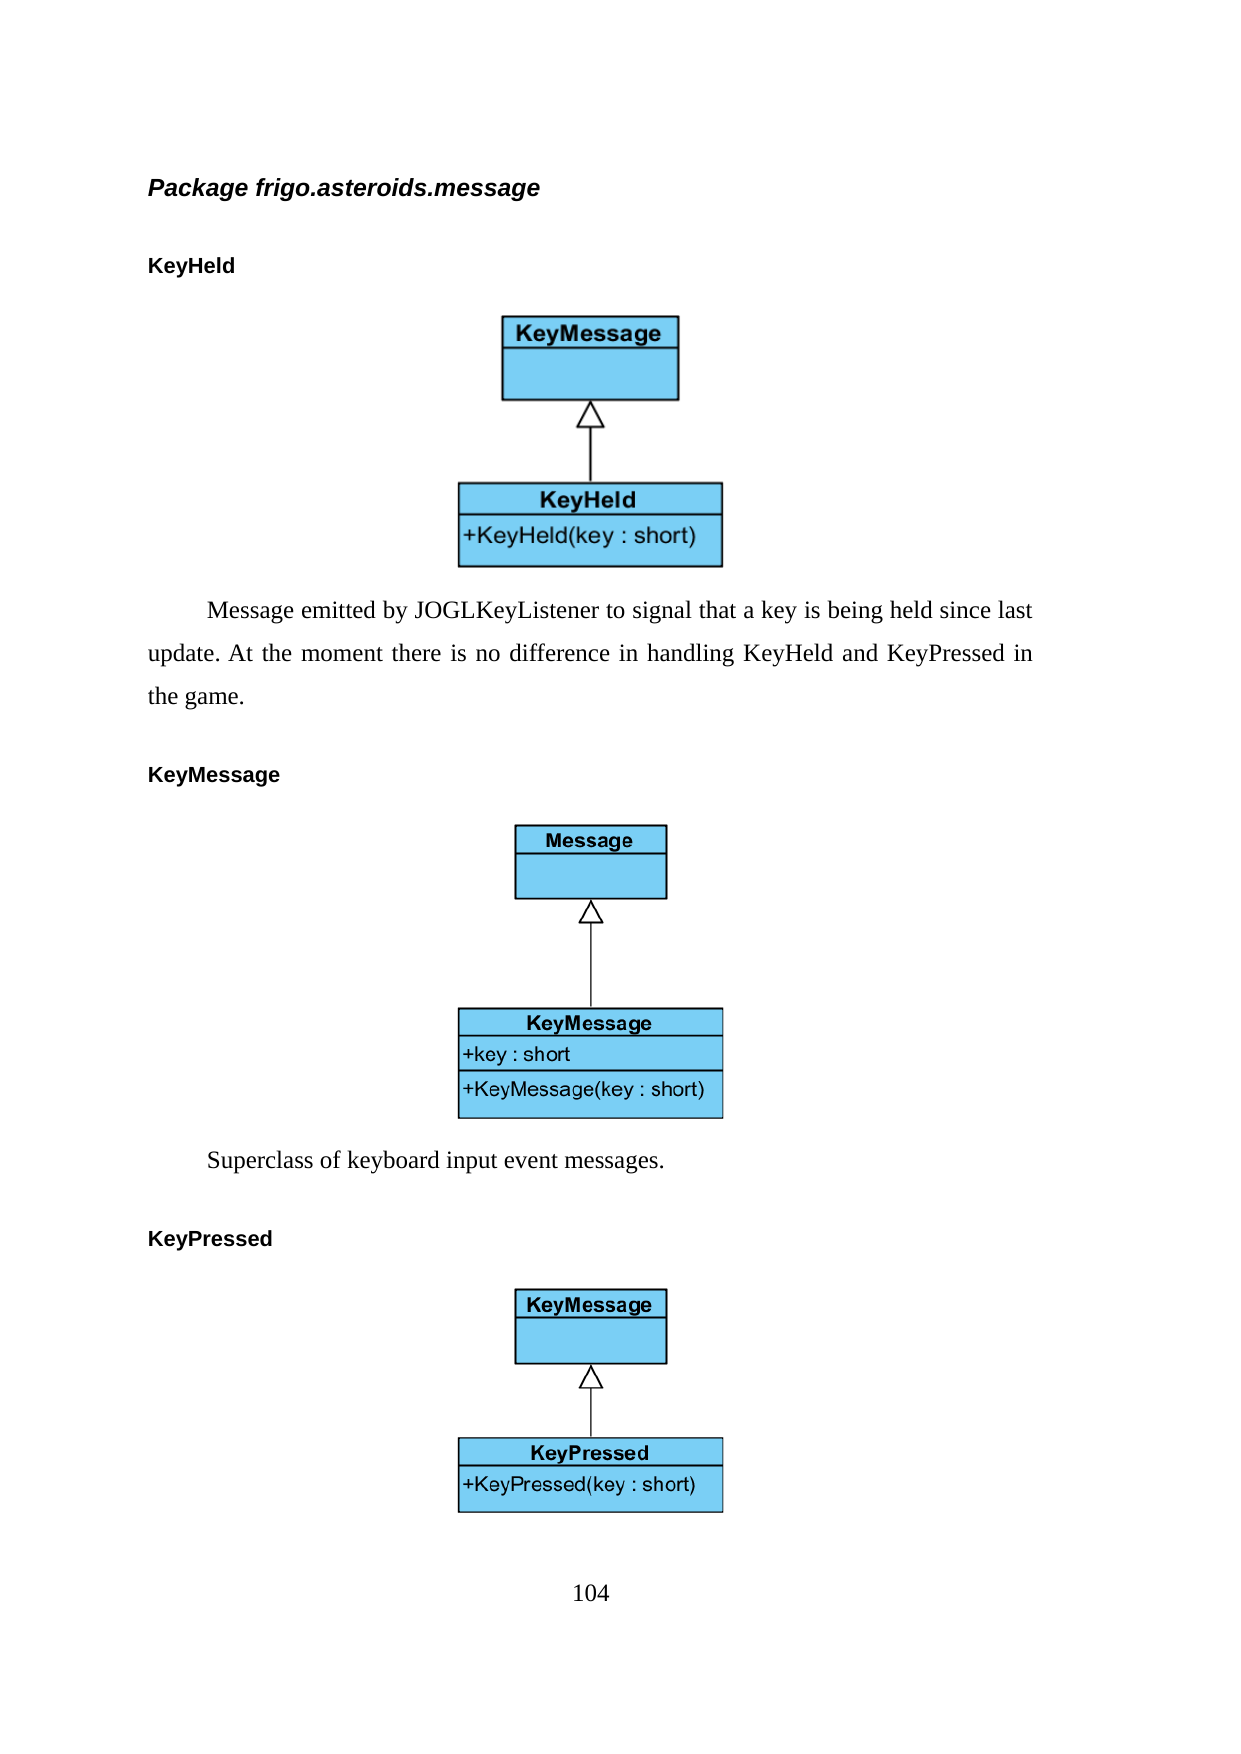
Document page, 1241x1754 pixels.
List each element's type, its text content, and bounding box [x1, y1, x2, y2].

subtitle KeyMessage [148, 762, 1033, 787]
picture [457, 824, 724, 1119]
subtitle KeyPressed [148, 1226, 1033, 1251]
picture [457, 1288, 724, 1513]
subtitle Package frigo.asteroids.message [148, 173, 1033, 201]
picture [457, 315, 724, 568]
text Message emitted by JOGLKeyListener to signal that a key is being held since last update. At the moment there is no difference in handling KeyHeld and KeyPressed in the game. [148, 595, 1033, 710]
text Superclass of keyboard input event messages. [148, 1145, 1033, 1174]
subtitle KeyHeld [148, 253, 1033, 278]
